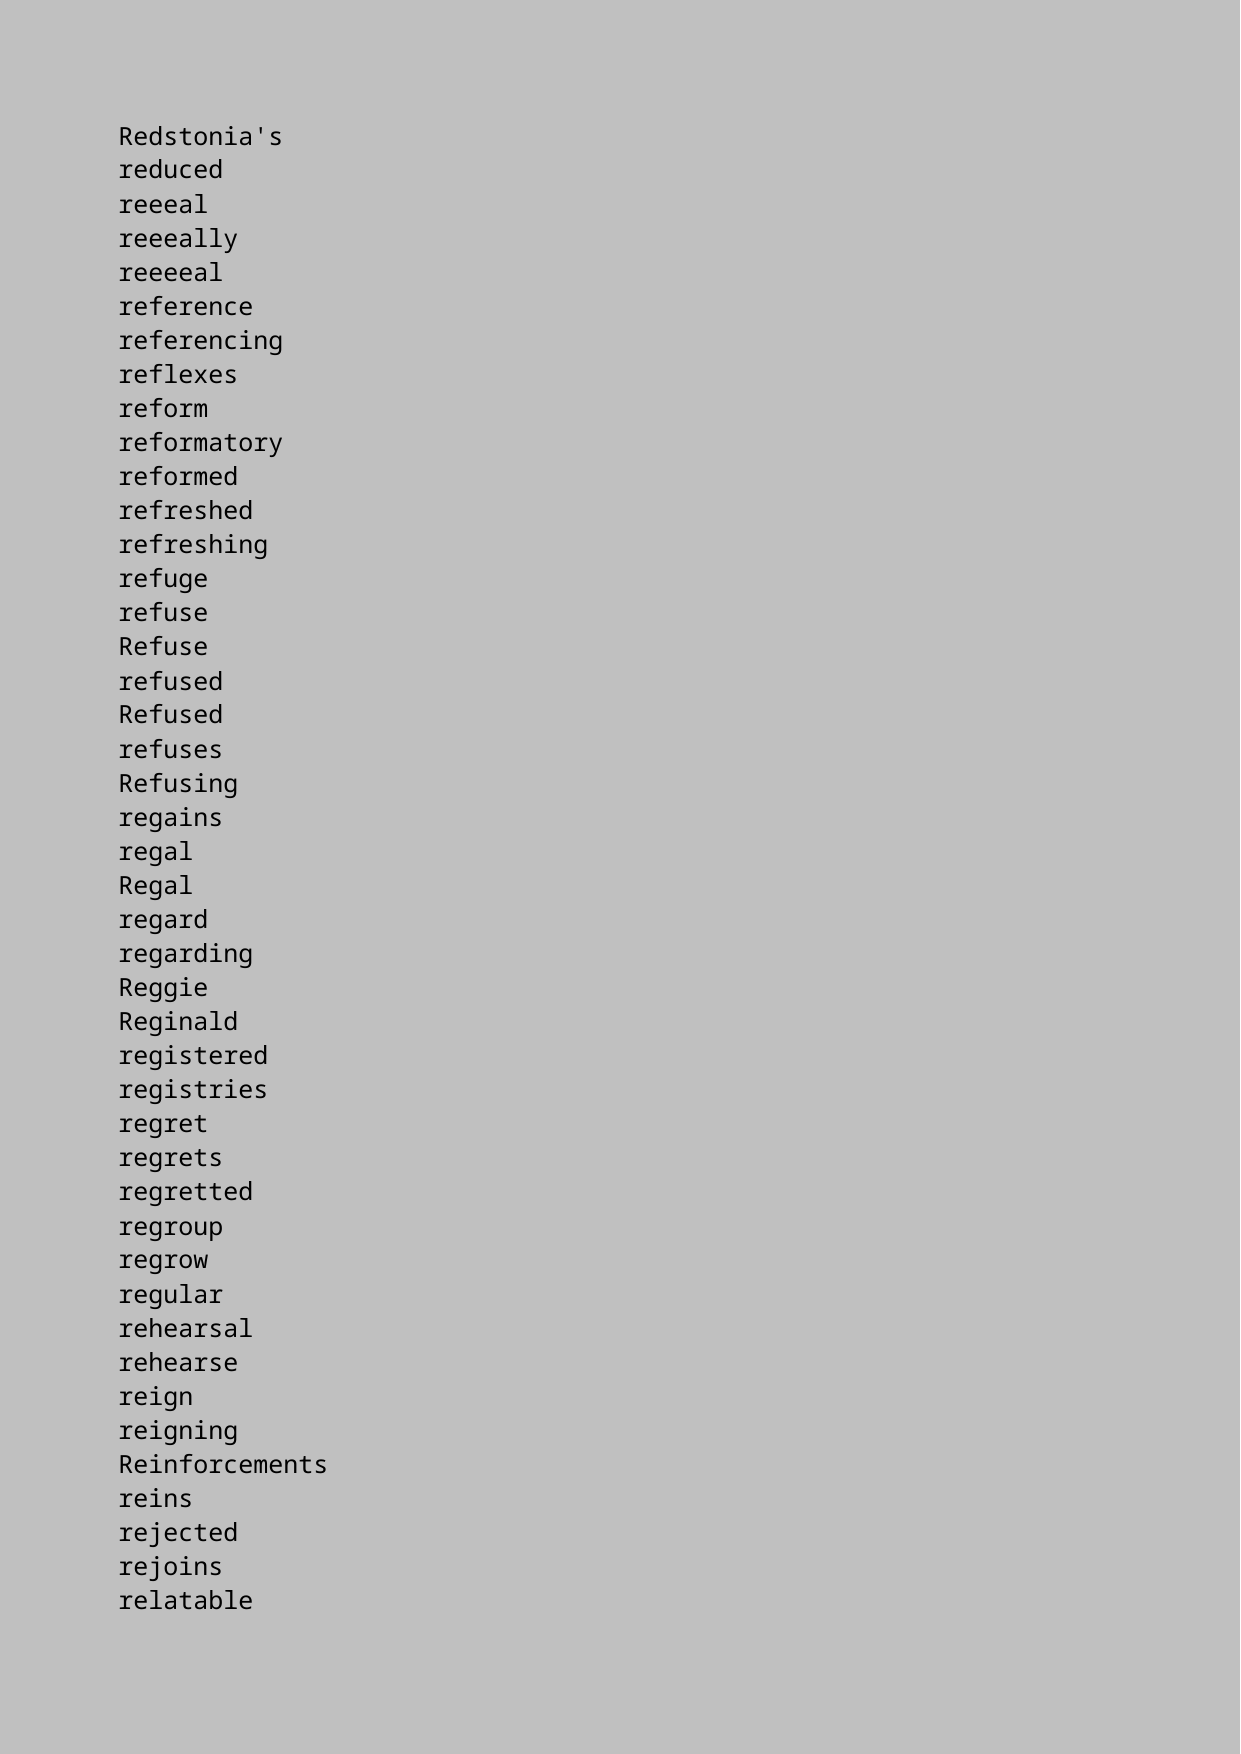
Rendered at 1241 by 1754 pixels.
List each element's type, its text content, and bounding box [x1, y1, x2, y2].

text reins [118, 1481, 1122, 1515]
text reflexes [118, 357, 1122, 391]
text relatable [118, 1583, 1122, 1617]
text reeeally [118, 220, 1122, 254]
text regroup [118, 1208, 1122, 1242]
text reformatory [118, 425, 1122, 459]
text reign [118, 1378, 1122, 1412]
text registered [118, 1038, 1122, 1072]
text regrets [118, 1140, 1122, 1174]
text reeeeal [118, 254, 1122, 288]
text Refused [118, 697, 1122, 731]
text reeeal [118, 186, 1122, 220]
text Refusing [118, 765, 1122, 799]
text Reggie [118, 970, 1122, 1004]
text refreshed [118, 493, 1122, 527]
text regard [118, 902, 1122, 936]
text Reginald [118, 1004, 1122, 1038]
text Regal [118, 867, 1122, 902]
text rehearse [118, 1344, 1122, 1378]
text refreshing [118, 527, 1122, 561]
text reformed [118, 459, 1122, 493]
text Reinforcements [118, 1447, 1122, 1481]
text refused [118, 663, 1122, 697]
text refuse [118, 595, 1122, 629]
text reigning [118, 1412, 1122, 1447]
text regarding [118, 936, 1122, 970]
text Refuse [118, 629, 1122, 663]
text Redstonia's [118, 118, 1122, 152]
text reform [118, 391, 1122, 425]
text refuses [118, 731, 1122, 765]
text regal [118, 833, 1122, 867]
text regrow [118, 1242, 1122, 1276]
text rejected [118, 1515, 1122, 1549]
text regains [118, 799, 1122, 833]
text refuge [118, 561, 1122, 595]
text regular [118, 1276, 1122, 1310]
text rehearsal [118, 1310, 1122, 1344]
text rejoins [118, 1549, 1122, 1583]
text referencing [118, 322, 1122, 357]
text reduced [118, 152, 1122, 186]
text reference [118, 288, 1122, 322]
text regretted [118, 1174, 1122, 1208]
text registries [118, 1072, 1122, 1106]
text regret [118, 1106, 1122, 1140]
